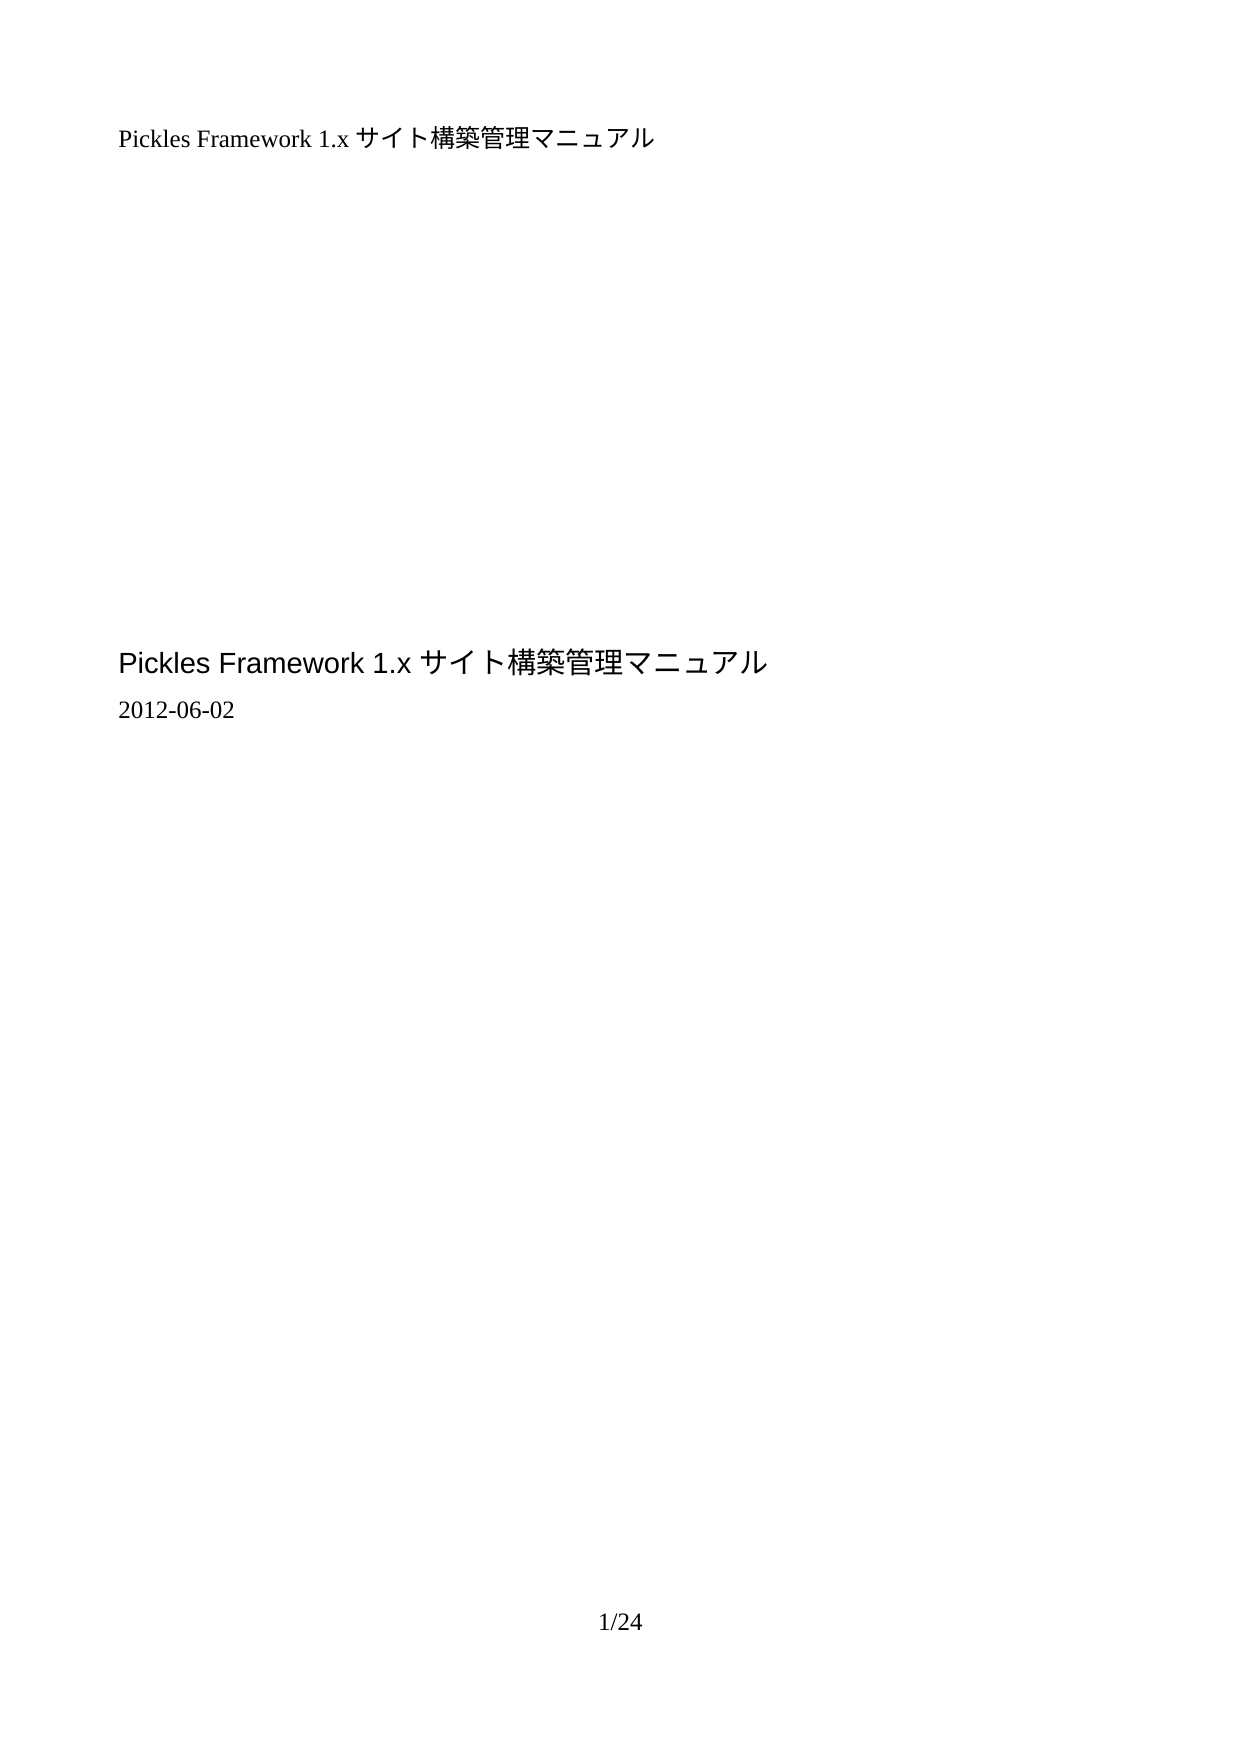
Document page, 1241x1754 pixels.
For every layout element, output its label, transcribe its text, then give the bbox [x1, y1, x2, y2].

subtitle Pickles Framework 1.x サイト構築管理マニュアル [118, 640, 1122, 682]
text 2012-06-02 [118, 695, 1122, 724]
